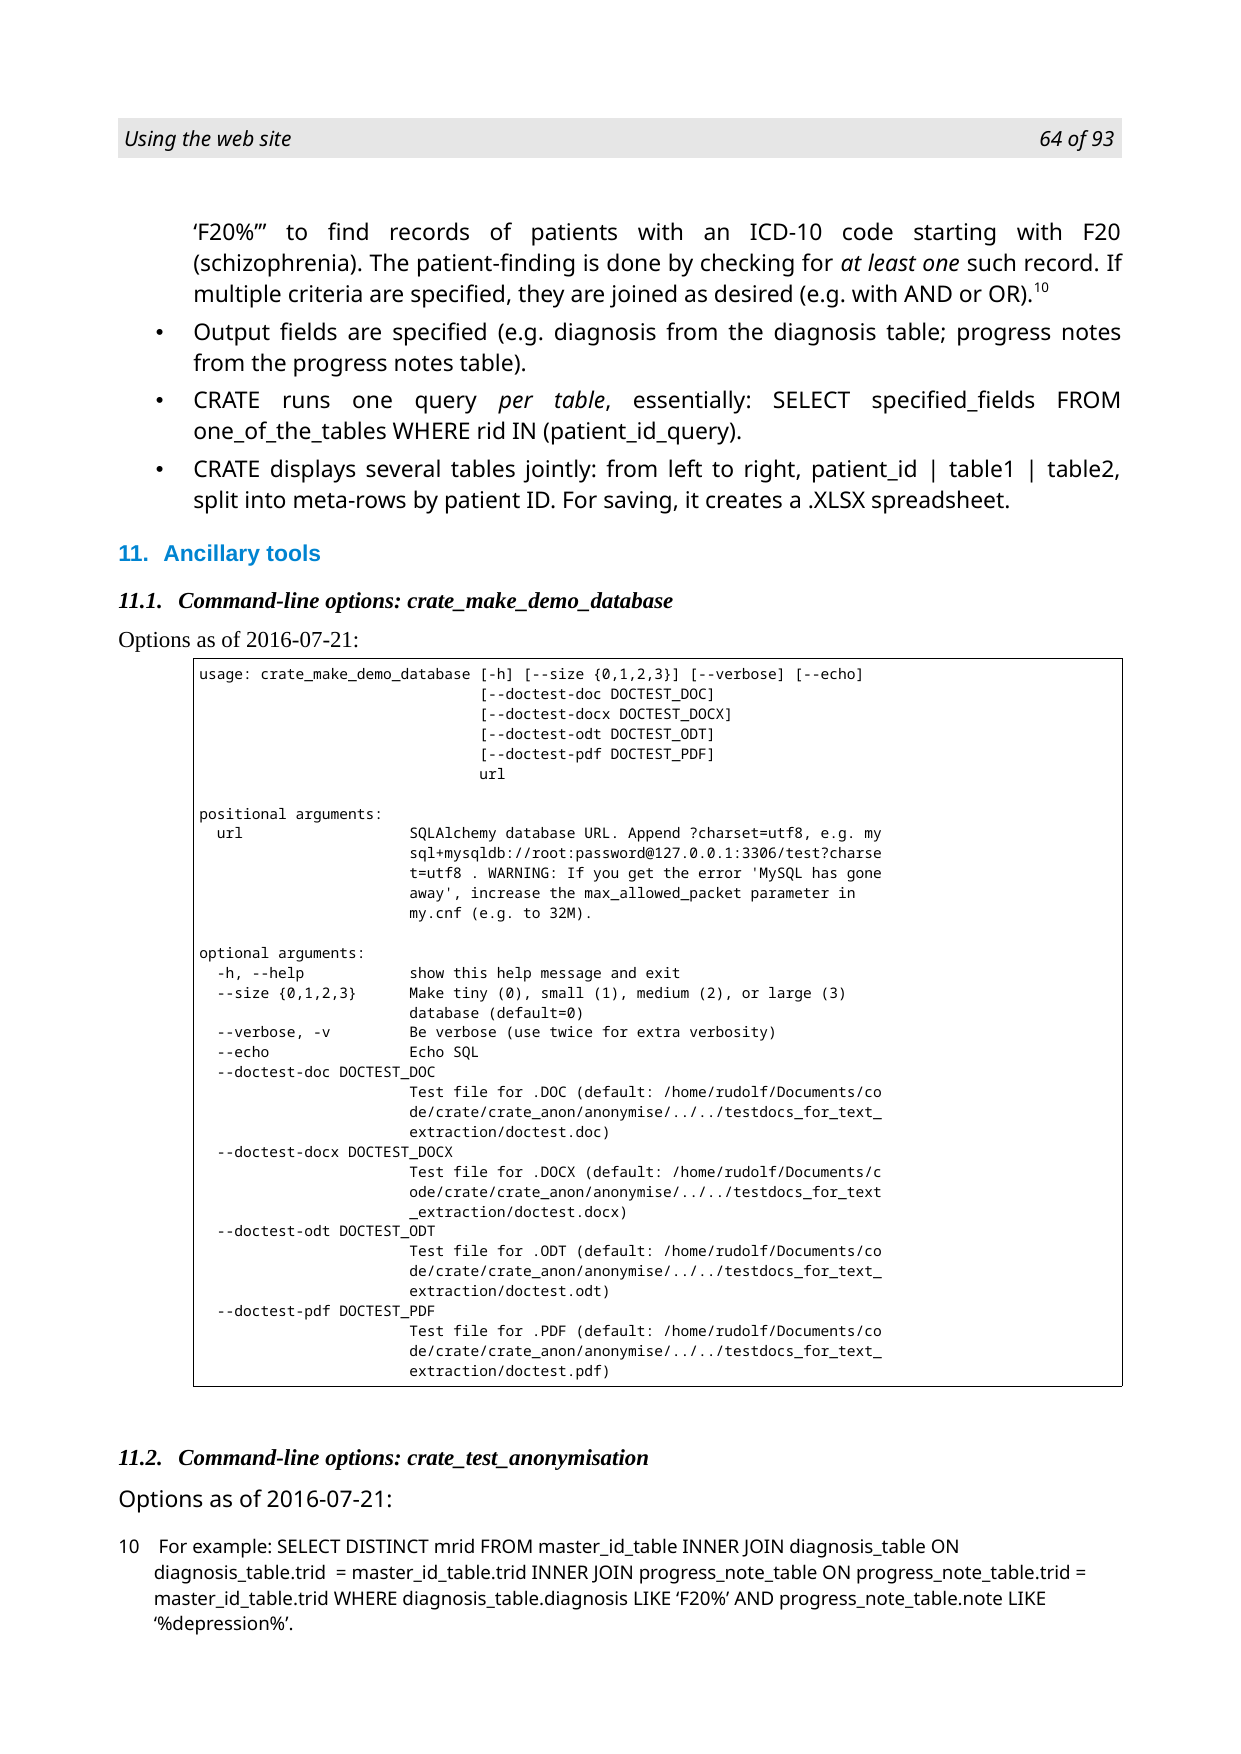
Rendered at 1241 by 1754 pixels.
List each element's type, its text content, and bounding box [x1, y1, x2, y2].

list Output fields are specified (e.g. diagnosis from the diagnosis table; progress notes from the progress notes table). [156, 316, 1122, 378]
text Options as of 2016-07-21: [118, 626, 1122, 652]
text Options as of 2016-07-21: [118, 1483, 1122, 1514]
list CRATE runs one query per table, essentially: SELECT specified_fields FROM one_of_the_tables WHERE rid IN (patient_id_query). [156, 384, 1122, 447]
list ‘F20%’” to find records of patients with an ICD-10 code starting with F20 (schizophrenia). The patient-finding is done by checking for at least one such record. If multiple criteria are specified, they are joined as desired (e.g. with AND or OR). [156, 216, 1122, 310]
subtitle Command-line options: crate_make_demo_database [118, 587, 1122, 613]
list CRATE displays several tables jointly: from left to right, patient_id | table1 | table2, split into meta-rows by patient ID. For saving, it creates a .XLSX spreadsheet. [156, 452, 1122, 515]
subtitle Ancillary tools [118, 540, 1122, 566]
list For example: SELECT DISTINCT mrid FROM master_id_table INNER JOIN diagnosis_table ON diagnosis_table.trid = master_id_table.trid INNER JOIN progress_note_table ON progress_note_table.trid = master_id_table.trid WHERE diagnosis_table.diagnosis LIKE ‘F20%’ AND progress_note_table.note LIKE ‘%depression%’. [118, 1534, 1122, 1636]
table_header usage: crate_make_demo_database [-h] [--size {0,1,2,3}] [--verbose] [--echo] [--doctest-doc DOCTEST_DOC] [--doctest-docx DOCTEST_DOCX] [--doctest-odt DOCTEST_ODT] [--doctest-pdf DOCTEST_PDF] url positional arguments: url SQLAlchemy database URL. Append ?charset=utf8, e.g. my sql+mysqldb://root:password@127.0.0.1:3306/test?charse t=utf8 . WARNING: If you get the error 'MySQL has gone away', increase the max_allowed_packet parameter in my.cnf (e.g. to 32M). optional arguments: -h, --help show this help message and exit --size {0,1,2,3} Make tiny (0), small (1), medium (2), or large (3) database (default=0) --verbose, -v Be verbose (use twice for extra verbosity) --echo Echo SQL --doctest-doc DOCTEST_DOC Test file for .DOC (default: /home/rudolf/Documents/co de/crate/crate_anon/anonymise/../../testdocs_for_text_ extraction/doctest.doc) --doctest-docx DOCTEST_DOCX Test file for .DOCX (default: /home/rudolf/Documents/c ode/crate/crate_anon/anonymise/../../testdocs_for_text _extraction/doctest.docx) --doctest-odt DOCTEST_ODT Test file for .ODT (default: /home/rudolf/Documents/co de/crate/crate_anon/anonymise/../../testdocs_for_text_ extraction/doctest.odt) --doctest-pdf DOCTEST_PDF Test file for .PDF (default: /home/rudolf/Documents/co de/crate/crate_anon/anonymise/../../testdocs_for_text_ extraction/doctest.pdf) [194, 659, 1122, 1386]
subtitle Command-line options: crate_test_anonymisation [118, 1444, 1122, 1471]
